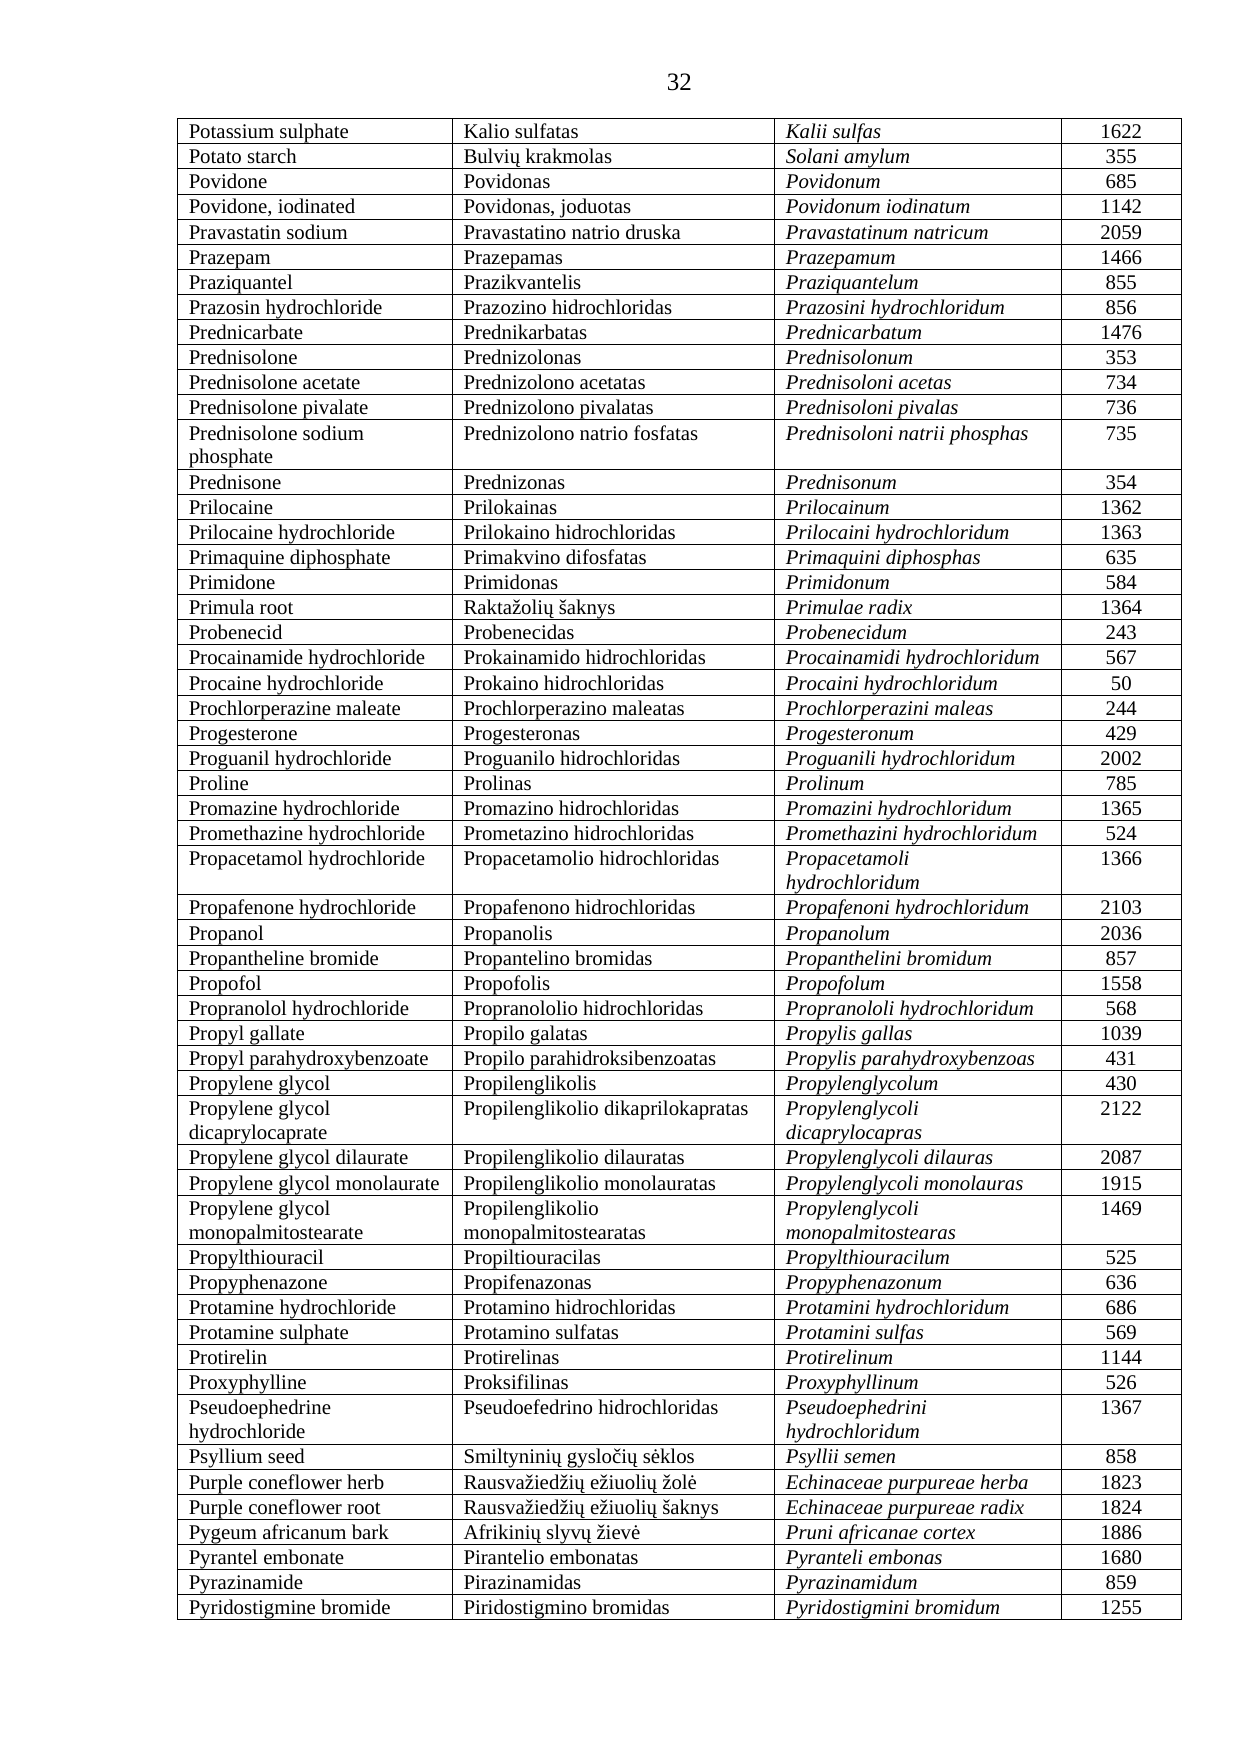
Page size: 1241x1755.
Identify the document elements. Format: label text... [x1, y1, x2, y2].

table_cell Propylthiouracil [178, 1245, 452, 1269]
table_cell Prazepamas [453, 245, 774, 269]
table_cell Propilenglikolio monopalmitostearatas [453, 1196, 774, 1244]
table_cell Probenecidas [453, 620, 774, 644]
table_cell Rausvažiedžių ežiuolių žolė [453, 1470, 774, 1494]
table_cell Primidonas [453, 570, 774, 594]
table_cell Propanol [178, 920, 452, 944]
table_cell 1476 [1062, 320, 1181, 344]
table_cell Proksifilinas [453, 1370, 774, 1394]
table_cell Proxyphyllinum [775, 1370, 1061, 1394]
table_cell Solani amylum [775, 144, 1061, 168]
table_cell 785 [1062, 771, 1181, 795]
table_cell 858 [1062, 1445, 1181, 1468]
table_cell Propyl gallate [178, 1021, 452, 1045]
table_cell Pseudoefedrino hidrochloridas [453, 1395, 774, 1443]
table_cell Pyridostigmini bromidum [775, 1595, 1061, 1619]
table_cell Propafenone hydrochloride [178, 895, 452, 919]
table_cell 2103 [1062, 895, 1181, 919]
table_cell Propilenglikolio dikaprilokapratas [453, 1096, 774, 1144]
table_cell Protirelinum [775, 1345, 1061, 1369]
table_cell Propofolis [453, 971, 774, 995]
table_cell Purple coneflower root [178, 1495, 452, 1519]
table_cell Prilokainas [453, 495, 774, 519]
table_cell 354 [1062, 470, 1181, 494]
table_cell 685 [1062, 169, 1181, 193]
table_cell Prednisone [178, 470, 452, 494]
table_cell 1365 [1062, 796, 1181, 820]
table_cell Propifenazonas [453, 1270, 774, 1294]
table_cell 355 [1062, 144, 1181, 168]
table_cell Prednizolonas [453, 345, 774, 369]
table_cell Purple coneflower herb [178, 1470, 452, 1494]
table_cell 1366 [1062, 846, 1181, 894]
table_cell Psyllii semen [775, 1445, 1061, 1468]
table_cell Smiltyninių gysločių sėklos [453, 1445, 774, 1468]
table_cell 2059 [1062, 220, 1181, 244]
table_cell 1915 [1062, 1170, 1181, 1194]
table_cell Propofol [178, 971, 452, 995]
table_cell Protamine hydrochloride [178, 1295, 452, 1319]
table_cell Probenecidum [775, 620, 1061, 644]
table_cell 635 [1062, 545, 1181, 569]
table_cell Propanthelini bromidum [775, 946, 1061, 969]
table_cell Primidone [178, 570, 452, 594]
table_cell Propyphenazone [178, 1270, 452, 1294]
table_cell Raktažolių šaknys [453, 595, 774, 619]
table_cell Pirazinamidas [453, 1570, 774, 1594]
table_cell Prednizolono pivalatas [453, 395, 774, 419]
table_cell Propilenglikolio monolauratas [453, 1170, 774, 1194]
table_cell Prednisolone pivalate [178, 395, 452, 419]
table_cell Progesteronum [775, 721, 1061, 745]
table_cell Primidonum [775, 570, 1061, 594]
table_cell 567 [1062, 645, 1181, 669]
table_cell Kalio sulfatas [453, 119, 774, 143]
table_cell 525 [1062, 1245, 1181, 1269]
table_cell Protirelinas [453, 1345, 774, 1369]
table_cell Prochlorperazini maleas [775, 696, 1061, 719]
table_cell Prednizonas [453, 470, 774, 494]
table_cell 1255 [1062, 1595, 1181, 1619]
table_cell 855 [1062, 270, 1181, 294]
table_cell Propafenono hidrochloridas [453, 895, 774, 919]
table_cell 430 [1062, 1071, 1181, 1095]
table_cell Propantelino bromidas [453, 946, 774, 969]
table_cell 1622 [1062, 119, 1181, 143]
table_cell Piridostigmino bromidas [453, 1595, 774, 1619]
table_cell Promethazine hydrochloride [178, 821, 452, 845]
table_cell 50 [1062, 670, 1181, 694]
table_cell Pravastatin sodium [178, 220, 452, 244]
table_cell 1363 [1062, 520, 1181, 544]
table_cell Prednicarbate [178, 320, 452, 344]
table_cell 244 [1062, 696, 1181, 719]
table_cell 857 [1062, 946, 1181, 969]
table_cell Promazini hydrochloridum [775, 796, 1061, 820]
table_cell Procainamide hydrochloride [178, 645, 452, 669]
table_cell Propiltiouracilas [453, 1245, 774, 1269]
table_cell Praziquantelum [775, 270, 1061, 294]
table_cell 1367 [1062, 1395, 1181, 1443]
table_cell Propylenglycoli monolauras [775, 1170, 1061, 1194]
table_cell 2036 [1062, 920, 1181, 944]
table_cell Protamino sulfatas [453, 1320, 774, 1344]
table_cell Primakvino difosfatas [453, 545, 774, 569]
table_cell 1824 [1062, 1495, 1181, 1519]
table_cell Potassium sulphate [178, 119, 452, 143]
table_cell Primaquini diphosphas [775, 545, 1061, 569]
table_cell Proguanilo hidrochloridas [453, 746, 774, 770]
table_cell Prilocaine [178, 495, 452, 519]
table_cell Propylene glycol dilaurate [178, 1145, 452, 1169]
table_cell 735 [1062, 420, 1181, 468]
table_cell 569 [1062, 1320, 1181, 1344]
table_cell Prednizolono natrio fosfatas [453, 420, 774, 468]
table_cell 1142 [1062, 195, 1181, 218]
table_cell Rausvažiedžių ežiuolių šaknys [453, 1495, 774, 1519]
table_cell Prednisolone acetate [178, 370, 452, 394]
table_cell Pyrazinamidum [775, 1570, 1061, 1594]
table_cell Prilokaino hidrochloridas [453, 520, 774, 544]
table_cell Prazosin hydrochloride [178, 295, 452, 319]
table_cell 526 [1062, 1370, 1181, 1394]
table_cell Prazosini hydrochloridum [775, 295, 1061, 319]
table_cell 1680 [1062, 1545, 1181, 1569]
table_cell Protamine sulphate [178, 1320, 452, 1344]
table_cell Bulvių krakmolas [453, 144, 774, 168]
table_cell Progesterone [178, 721, 452, 745]
table_cell Prolinum [775, 771, 1061, 795]
table_cell 734 [1062, 370, 1181, 394]
table_cell Propylene glycol [178, 1071, 452, 1095]
table_cell Prazozino hidrochloridas [453, 295, 774, 319]
table_cell Prokaino hidrochloridas [453, 670, 774, 694]
table_cell Prazepamum [775, 245, 1061, 269]
table_cell Probenecid [178, 620, 452, 644]
table_cell 584 [1062, 570, 1181, 594]
table_cell Pyranteli embonas [775, 1545, 1061, 1569]
table_cell Propylenglycoli monopalmitostearas [775, 1196, 1061, 1244]
table_cell Pygeum africanum bark [178, 1520, 452, 1544]
table_cell Propanolis [453, 920, 774, 944]
table_cell Propantheline bromide [178, 946, 452, 969]
table_cell 1469 [1062, 1196, 1181, 1244]
table_cell Propilo galatas [453, 1021, 774, 1045]
table_cell Promethazini hydrochloridum [775, 821, 1061, 845]
table_cell Prednicarbatum [775, 320, 1061, 344]
table_cell Proxyphylline [178, 1370, 452, 1394]
table_cell Pravastatino natrio druska [453, 220, 774, 244]
table_cell Propylis parahydroxybenzoas [775, 1046, 1061, 1070]
table_cell Potato starch [178, 144, 452, 168]
table_cell Prednisonum [775, 470, 1061, 494]
table_cell 431 [1062, 1046, 1181, 1070]
table_cell Prednisolone sodium phosphate [178, 420, 452, 468]
table_cell Procainamidi hydrochloridum [775, 645, 1061, 669]
table_cell Propilenglikolio dilauratas [453, 1145, 774, 1169]
table_cell Progesteronas [453, 721, 774, 745]
table_cell Propylenglycolum [775, 1071, 1061, 1095]
table_cell 856 [1062, 295, 1181, 319]
table_cell Povidonum iodinatum [775, 195, 1061, 218]
table_cell Propylene glycol monolaurate [178, 1170, 452, 1194]
table_cell Prednisolone [178, 345, 452, 369]
table_cell Prednisoloni acetas [775, 370, 1061, 394]
table_cell Pyrantel embonate [178, 1545, 452, 1569]
table_cell Kalii sulfas [775, 119, 1061, 143]
table_cell Procaine hydrochloride [178, 670, 452, 694]
table_cell 1466 [1062, 245, 1181, 269]
table_cell Propacetamolio hidrochloridas [453, 846, 774, 894]
table_cell 859 [1062, 1570, 1181, 1594]
table_cell Primulae radix [775, 595, 1061, 619]
table_cell Praziquantel [178, 270, 452, 294]
table_cell Prometazino hidrochloridas [453, 821, 774, 845]
table_cell Pseudoephedrini hydrochloridum [775, 1395, 1061, 1443]
table_cell Proguanili hydrochloridum [775, 746, 1061, 770]
table_cell 1823 [1062, 1470, 1181, 1494]
table_cell Propylene glycol monopalmitostearate [178, 1196, 452, 1244]
table_cell Propafenoni hydrochloridum [775, 895, 1061, 919]
table_cell 353 [1062, 345, 1181, 369]
table_cell 1039 [1062, 1021, 1181, 1045]
table_cell Prilocaini hydrochloridum [775, 520, 1061, 544]
table_cell Prolinas [453, 771, 774, 795]
table_cell Propranololio hidrochloridas [453, 996, 774, 1020]
table_cell Prazikvantelis [453, 270, 774, 294]
table_cell 1362 [1062, 495, 1181, 519]
table_cell Propacetamoli hydrochloridum [775, 846, 1061, 894]
table_cell Prilocainum [775, 495, 1061, 519]
table_cell Afrikinių slyvų žievė [453, 1520, 774, 1544]
table_cell Propacetamol hydrochloride [178, 846, 452, 894]
table_cell Propranolol hydrochloride [178, 996, 452, 1020]
table_cell Prednisolonum [775, 345, 1061, 369]
table_cell Pruni africanae cortex [775, 1520, 1061, 1544]
table_cell Prochlorperazino maleatas [453, 696, 774, 719]
table_cell Prochlorperazine maleate [178, 696, 452, 719]
table_cell Povidonas, joduotas [453, 195, 774, 218]
table_cell 1364 [1062, 595, 1181, 619]
table_cell Povidone, iodinated [178, 195, 452, 218]
table_cell 2087 [1062, 1145, 1181, 1169]
table_cell 1558 [1062, 971, 1181, 995]
table_cell 686 [1062, 1295, 1181, 1319]
table_cell 524 [1062, 821, 1181, 845]
table_cell Prokainamido hidrochloridas [453, 645, 774, 669]
table_cell Propylthiouracilum [775, 1245, 1061, 1269]
table_cell Pirantelio embonatas [453, 1545, 774, 1569]
table_cell Prednisoloni natrii phosphas [775, 420, 1061, 468]
table_cell Promazine hydrochloride [178, 796, 452, 820]
table_cell Prednikarbatas [453, 320, 774, 344]
table_cell 636 [1062, 1270, 1181, 1294]
table_cell Promazino hidrochloridas [453, 796, 774, 820]
table_cell Propylenglycoli dicaprylocapras [775, 1096, 1061, 1144]
table_cell Pravastatinum natricum [775, 220, 1061, 244]
table_cell Prednizolono acetatas [453, 370, 774, 394]
table_cell 1886 [1062, 1520, 1181, 1544]
table_cell Propofolum [775, 971, 1061, 995]
table_cell Pyrazinamide [178, 1570, 452, 1594]
table_cell Propanolum [775, 920, 1061, 944]
table_cell 736 [1062, 395, 1181, 419]
table_cell Echinaceae purpureae herba [775, 1470, 1061, 1494]
table_cell Propilo parahidroksibenzoatas [453, 1046, 774, 1070]
table_cell Psyllium seed [178, 1445, 452, 1468]
table_cell Povidonas [453, 169, 774, 193]
table_cell Primula root [178, 595, 452, 619]
table_cell Proguanil hydrochloride [178, 746, 452, 770]
table_cell Protirelin [178, 1345, 452, 1369]
table_cell Proline [178, 771, 452, 795]
table_cell Echinaceae purpureae radix [775, 1495, 1061, 1519]
table_cell 243 [1062, 620, 1181, 644]
table_cell Propilenglikolis [453, 1071, 774, 1095]
table_cell Propranololi hydrochloridum [775, 996, 1061, 1020]
table_cell Propylenglycoli dilauras [775, 1145, 1061, 1169]
table_cell 1144 [1062, 1345, 1181, 1369]
table_cell Prazepam [178, 245, 452, 269]
table_cell 2122 [1062, 1096, 1181, 1144]
table_cell Pseudoephedrine hydrochloride [178, 1395, 452, 1443]
table_cell Protamini hydrochloridum [775, 1295, 1061, 1319]
table_cell Prednisoloni pivalas [775, 395, 1061, 419]
table_cell Propyl parahydroxybenzoate [178, 1046, 452, 1070]
table_cell Povidonum [775, 169, 1061, 193]
table_cell Propylis gallas [775, 1021, 1061, 1045]
table_cell Primaquine diphosphate [178, 545, 452, 569]
table_cell 429 [1062, 721, 1181, 745]
table_cell Propyphenazonum [775, 1270, 1061, 1294]
table_cell Povidone [178, 169, 452, 193]
table_cell Protamino hidrochloridas [453, 1295, 774, 1319]
table_cell Prilocaine hydrochloride [178, 520, 452, 544]
table_cell Protamini sulfas [775, 1320, 1061, 1344]
table_cell Pyridostigmine bromide [178, 1595, 452, 1619]
table_cell 568 [1062, 996, 1181, 1020]
table_cell Propylene glycol dicaprylocaprate [178, 1096, 452, 1144]
table_cell Procaini hydrochloridum [775, 670, 1061, 694]
table_cell 2002 [1062, 746, 1181, 770]
